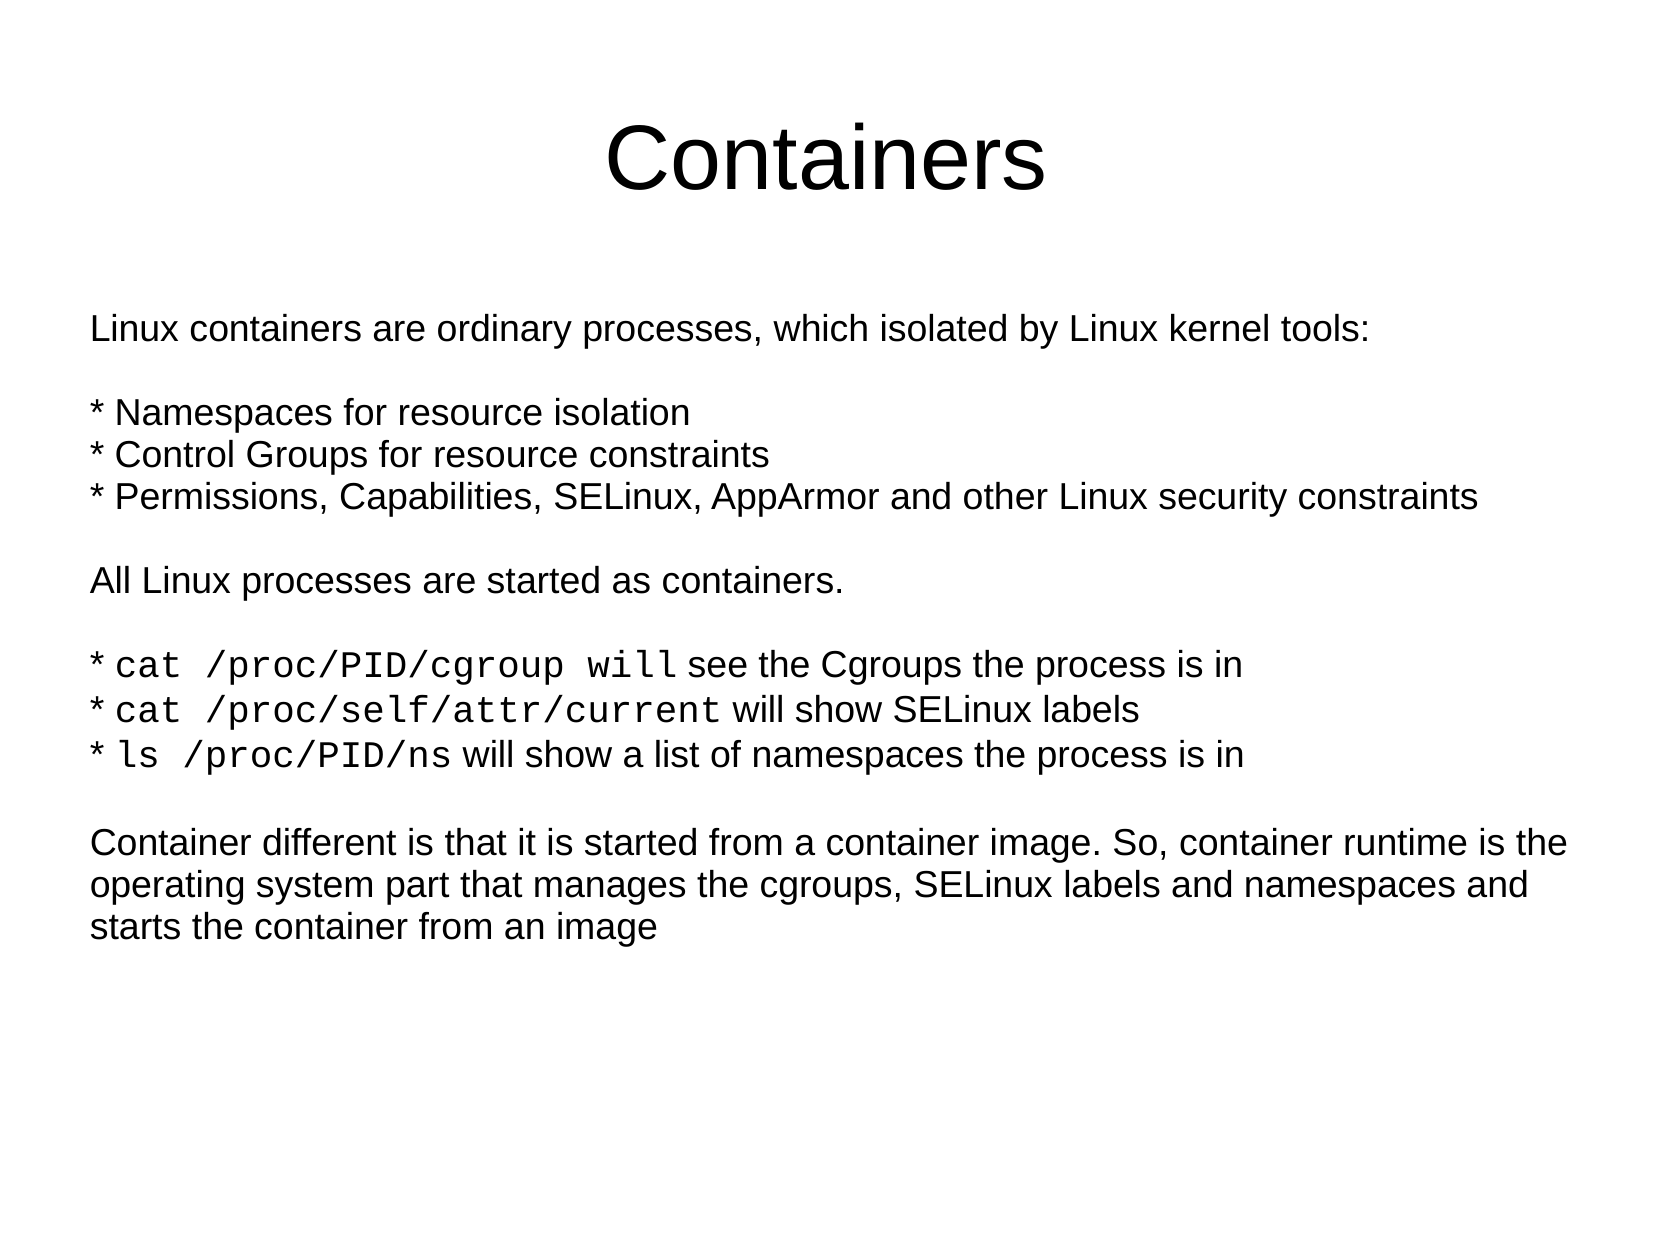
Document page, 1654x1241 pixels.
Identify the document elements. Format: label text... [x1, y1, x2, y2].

text_box Linux containers are ordinary processes, which isolated by Linux kernel tools: * Namespaces for resource isolation * Control Groups for resource constraints * Permissions, Capabilities, SELinux, AppArmor and other Linux security constraints All Linux processes are started as containers. * cat /proc/PID/cgroup will see the Cgroups the process is in * cat /proc/self/attr/current will show SELinux labels * ls /proc/PID/ns will show a list of namespaces the process is in Container different is that it is started from a container image. So, container runtime is the operating system part that manages the cgroups, SELinux labels and namespaces and starts the container from an image [75, 300, 1613, 955]
title Containers [82, 49, 1571, 257]
